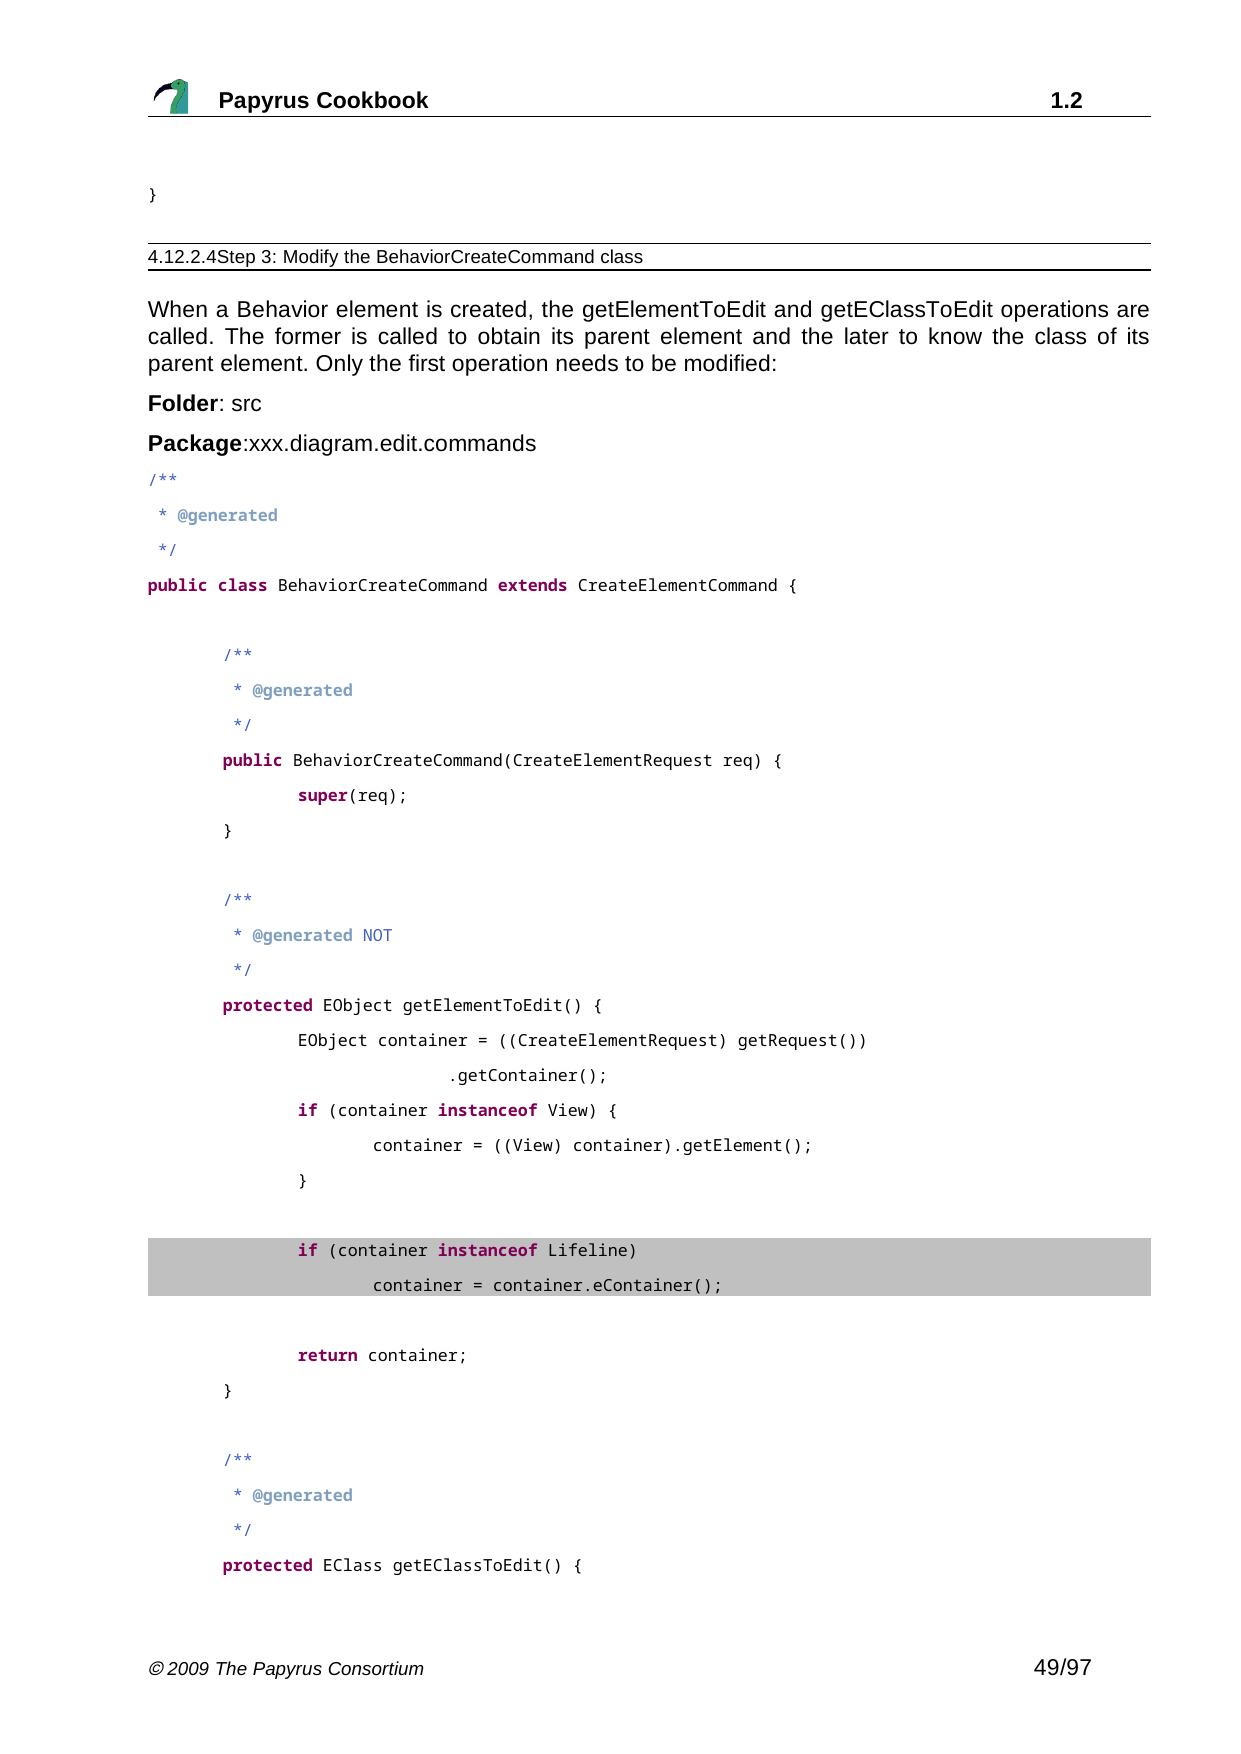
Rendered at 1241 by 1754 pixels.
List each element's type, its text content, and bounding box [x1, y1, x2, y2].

text /** [148, 1448, 1151, 1471]
text public BehaviorCreateCommand(CreateElementRequest req) { [148, 748, 1151, 771]
text * @generated [148, 503, 1151, 526]
text */ [148, 713, 1151, 736]
text } [148, 818, 1151, 841]
text */ [148, 538, 1151, 561]
text protected EClass getEClassToEdit() { [148, 1553, 1151, 1576]
text EObject container = ((CreateElementRequest) getRequest()) [148, 1028, 1151, 1051]
text if (container instanceof Lifeline) [148, 1238, 1151, 1261]
text if (container instanceof View) { [148, 1098, 1151, 1121]
text /** [148, 643, 1151, 666]
text container = ((View) container).getElement(); [148, 1133, 1151, 1156]
text */ [148, 958, 1151, 981]
text Package:xxx.diagram.edit.commands [148, 429, 1151, 456]
picture [153, 79, 189, 114]
text * @generated [148, 1483, 1151, 1506]
text public class BehaviorCreateCommand extends CreateElementCommand { [148, 573, 1151, 596]
text Folder: src [148, 389, 1151, 416]
text * @generated NOT [148, 923, 1151, 946]
text */ [148, 1518, 1151, 1541]
text return container; [148, 1343, 1151, 1366]
text container = container.eContainer(); [148, 1273, 1151, 1296]
text /** [148, 468, 1151, 491]
text When a Behavior element is created, the getElementToEdit and getEClassToEdit operations are called. The former is called to obtain its parent element and the later to know the class of its parent element. Only the first operation needs to be modified: [148, 296, 1151, 377]
text /** [148, 888, 1151, 911]
text } [148, 183, 1151, 205]
text super(req); [148, 783, 1151, 806]
subtitle Step 3: Modify the BehaviorCreateCommand class [148, 244, 1151, 269]
text } [148, 1378, 1151, 1401]
text } [148, 1168, 1151, 1191]
text .getContainer(); [148, 1063, 1151, 1086]
text * @generated [148, 678, 1151, 701]
text protected EObject getElementToEdit() { [148, 993, 1151, 1016]
